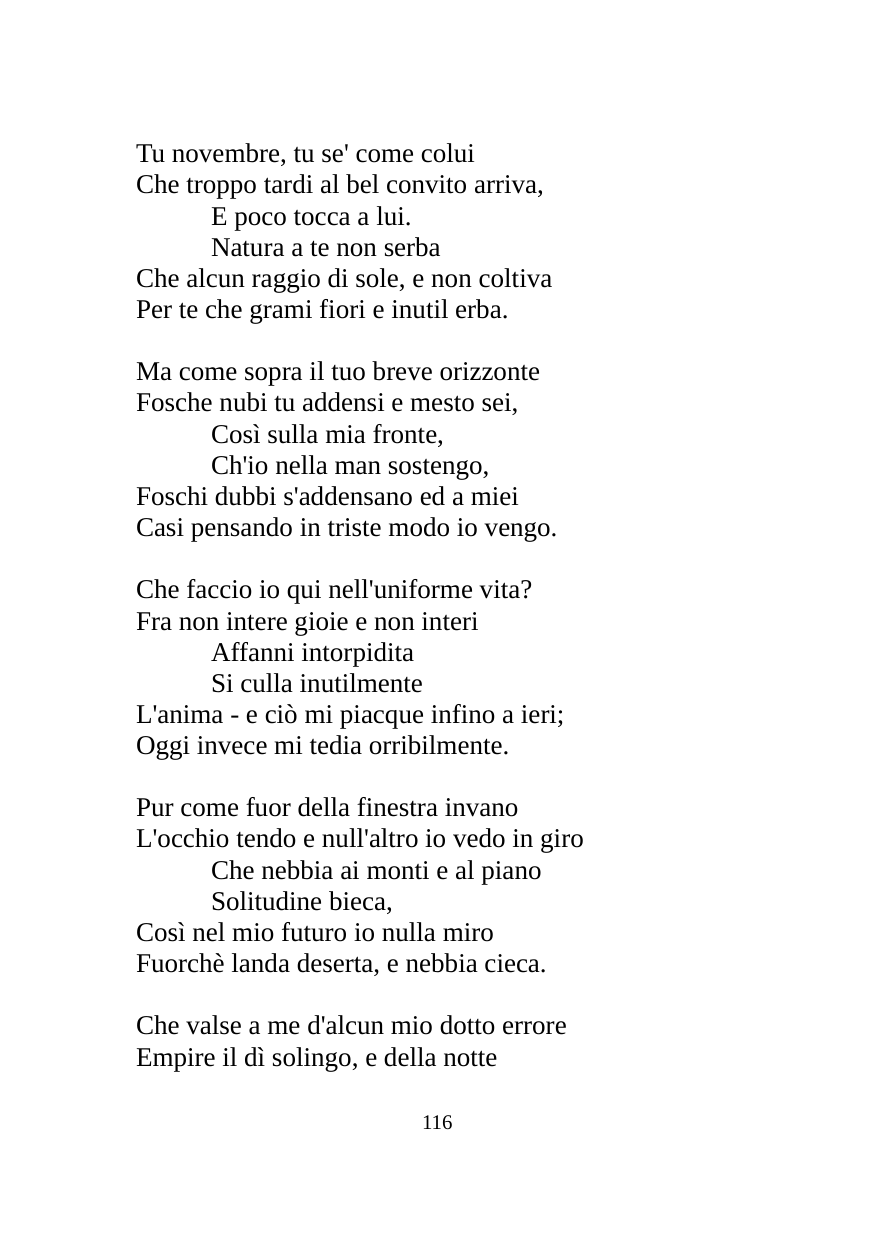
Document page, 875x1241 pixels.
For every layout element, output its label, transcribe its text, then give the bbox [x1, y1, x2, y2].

text Empire il dì solingo, e della notte [106, 1041, 768, 1072]
text Così nel mio futuro io nulla miro [106, 916, 768, 947]
text Natura a te non serba [181, 231, 768, 262]
text Così sulla mia fronte, [181, 418, 768, 449]
text Che troppo tardi al bel convito arriva, [106, 168, 768, 200]
text Per te che grami fiori e inutil erba. [106, 293, 768, 324]
text Che alcun raggio di sole, e non coltiva [106, 262, 768, 293]
text Si culla inutilmente [181, 667, 768, 698]
text Ch'io nella man sostengo, [181, 449, 768, 480]
text Ma come sopra il tuo breve orizzonte [106, 355, 768, 387]
text Pur come fuor della finestra invano [106, 791, 768, 823]
text Oggi invece mi tedia orribilmente. [106, 729, 768, 760]
text Affanni intorpidita [181, 636, 768, 667]
text Che nebbia ai monti e al piano [181, 854, 768, 885]
text Fuorchè landa deserta, e nebbia cieca. [106, 947, 768, 978]
text L'occhio tendo e null'altro io vedo in giro [106, 823, 768, 854]
text Fosche nubi tu addensi e mesto sei, [106, 387, 768, 418]
text Che faccio io qui nell'uniforme vita? [106, 573, 768, 604]
text Foschi dubbi s'addensano ed a miei [106, 480, 768, 511]
text Che valse a me d'alcun mio dotto errore [106, 1009, 768, 1041]
text Tu novembre, tu se' come colui [106, 137, 768, 168]
text L'anima - e ciò mi piacque infino a ieri; [106, 698, 768, 729]
text E poco tocca a lui. [181, 200, 768, 231]
text Solitudine bieca, [181, 885, 768, 916]
text Casi pensando in triste modo io vengo. [106, 511, 768, 542]
text Fra non intere gioie e non interi [106, 604, 768, 636]
